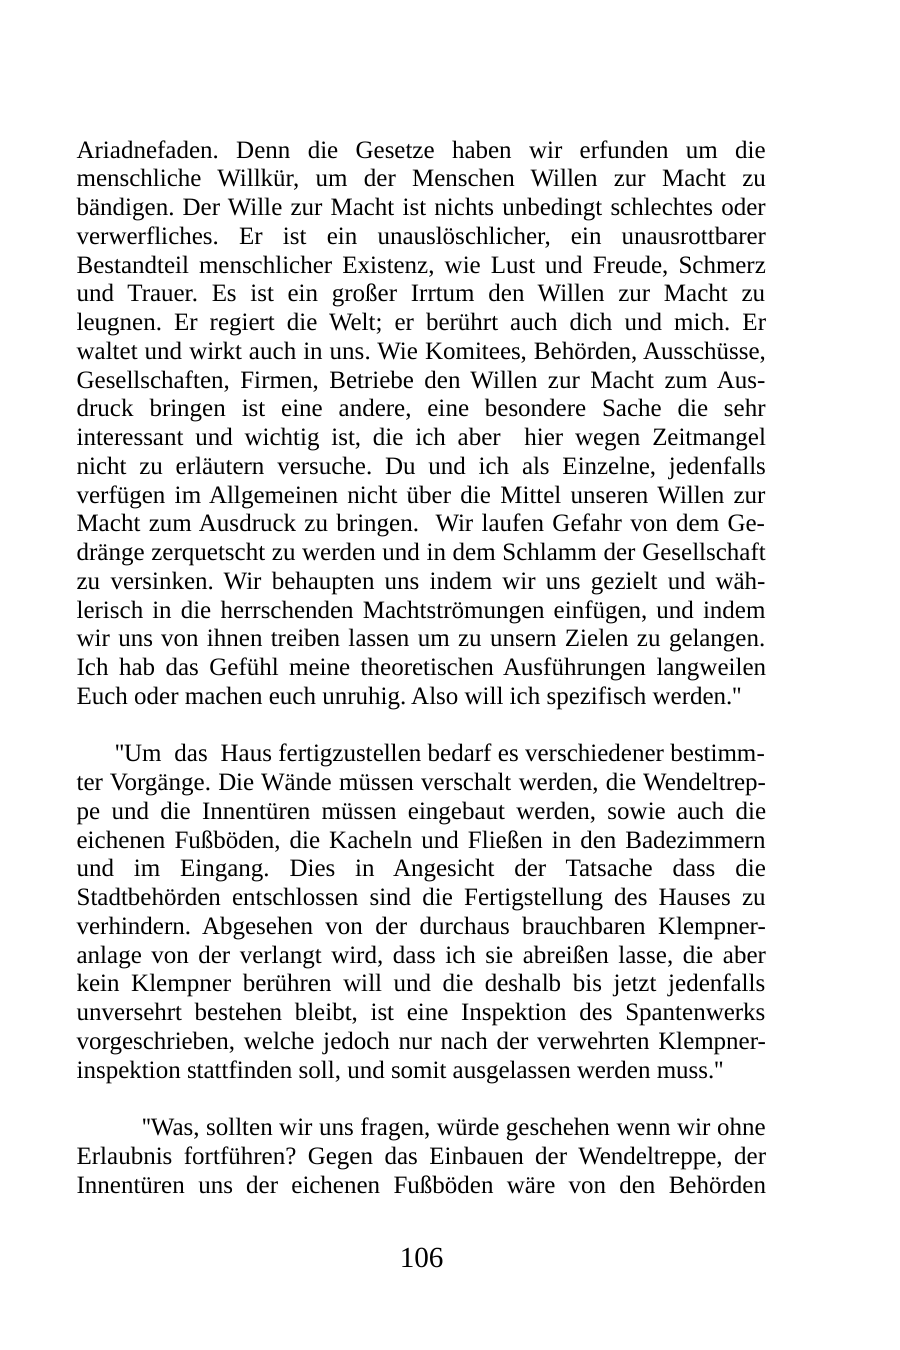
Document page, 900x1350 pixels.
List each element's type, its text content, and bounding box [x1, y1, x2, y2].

text Ariadnefaden. Denn die Gesetze haben wir erfunden um die menschliche Willkür, um der Menschen Willen zur Macht zu bändigen. Der Wille zur Macht ist nichts unbedingt schlechtes oder verwerfliches. Er ist ein unauslöschlicher, ein unausrottbarer Bestandteil menschlicher Existenz, wie Lust und Freude, Schmerz und Trauer. Es ist ein großer Irrtum den Willen zur Macht zu leugnen. Er regiert die Welt; er berührt auch dich und mich. Er waltet und wirkt auch in uns. Wie Komitees, Behörden, Ausschüsse, Gesellschaften, Firmen, Betriebe den Willen zur Macht zum Aus-druck bringen ist eine andere, eine besondere Sache die sehr interessant und wichtig ist, die ich aber hier wegen Zeitmangel nicht zu erläutern versuche. Du und ich als Einzelne, jedenfalls verfügen im Allgemeinen nicht über die Mittel unseren Willen zur Macht zum Ausdruck zu bringen. Wir laufen Gefahr von dem Ge-dränge zerquetscht zu werden und in dem Schlamm der Gesellschaft zu versinken. Wir behaupten uns indem wir uns gezielt und wäh-lerisch in die herrschenden Machtströmungen einfügen, und indem wir uns von ihnen treiben lassen um zu unsern Zielen zu gelangen. Ich hab das Gefühl meine theoretischen Ausführungen langweilen Euch oder machen euch unruhig. Also will ich spezifisch werden.'' [76, 135, 766, 710]
text ''Um das Haus fertigzustellen bedarf es verschiedener bestimm-ter Vorgänge. Die Wände müssen verschalt werden, die Wendeltrep-pe und die Innentüren müssen eingebaut werden, sowie auch die eichenen Fußböden, die Kacheln und Fließen in den Badezimmern und im Eingang. Dies in Angesicht der Tatsache dass die Stadtbehörden entschlossen sind die Fertigstellung des Hauses zu verhindern. Abgesehen von der durchaus brauchbaren Klempner-anlage von der verlangt wird, dass ich sie abreißen lasse, die aber kein Klempner berühren will und die deshalb bis jetzt jedenfalls unversehrt bestehen bleibt, ist eine Inspektion des Spantenwerks vorgeschrieben, welche jedoch nur nach der verwehrten Klempner-inspektion stattfinden soll, und somit ausgelassen werden muss.'' [76, 738, 766, 1083]
text ''Was, sollten wir uns fragen, würde geschehen wenn wir ohne Erlaubnis fortführen? Gegen das Einbauen der Wendeltreppe, der Innentüren uns der eichenen Fußböden wäre von den Behörden [76, 1112, 766, 1198]
